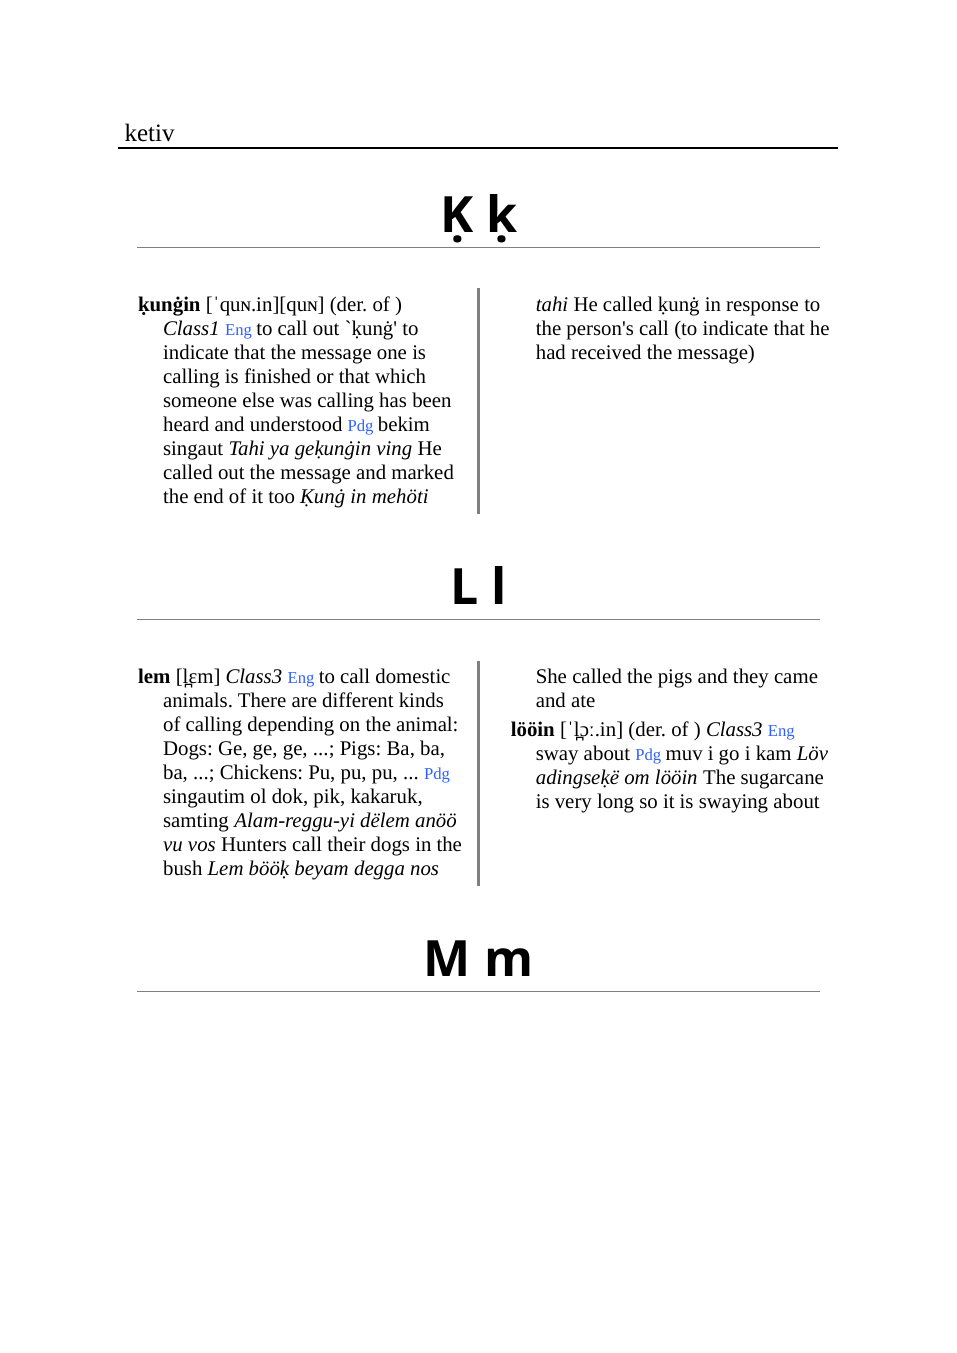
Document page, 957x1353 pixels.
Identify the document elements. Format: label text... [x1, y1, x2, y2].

text M m [137, 923, 820, 991]
text Ḳ ḳ [137, 179, 820, 247]
text lööin [ˈl̪ɔː.in] (der. of ) Class3 Eng sway about Pdg muv i go i kam Löv adingseḳë om lööin The sugarcane is very long so it is swaying about [492, 714, 837, 817]
text ḳunġin [ˈquɴ.in][quɴ] (der. of ) Class1 Eng to call out `ḳunġ' to indicate that the message one is calling is finished or that which someone else was calling has been heard and understood Pdg bekim singaut Tahi ya geḳunġin ving He called out the message and marked the end of it too Ḳunġ in mehöti [119, 290, 465, 512]
text lem [l̪ɛm] Class3 Eng to call domestic animals. There are different kinds of calling depending on the animal: Dogs: Ge, ge, ge, ...; Pigs: Ba, ba, ba, ...; Chickens: Pu, pu, pu, ... Pdg singautim ol dok, pik, kakaruk, samting Alam-reggu-yi dëlem anöö vu vos Hunters call their dogs in the bush Lem bööḳ beyam degga nos [119, 662, 465, 884]
text tahi He called ḳunġ in response to the person's call (to indicate that he had received the message) [492, 290, 837, 368]
text She called the pigs and they came and ate [492, 662, 837, 714]
text L l [137, 551, 820, 619]
